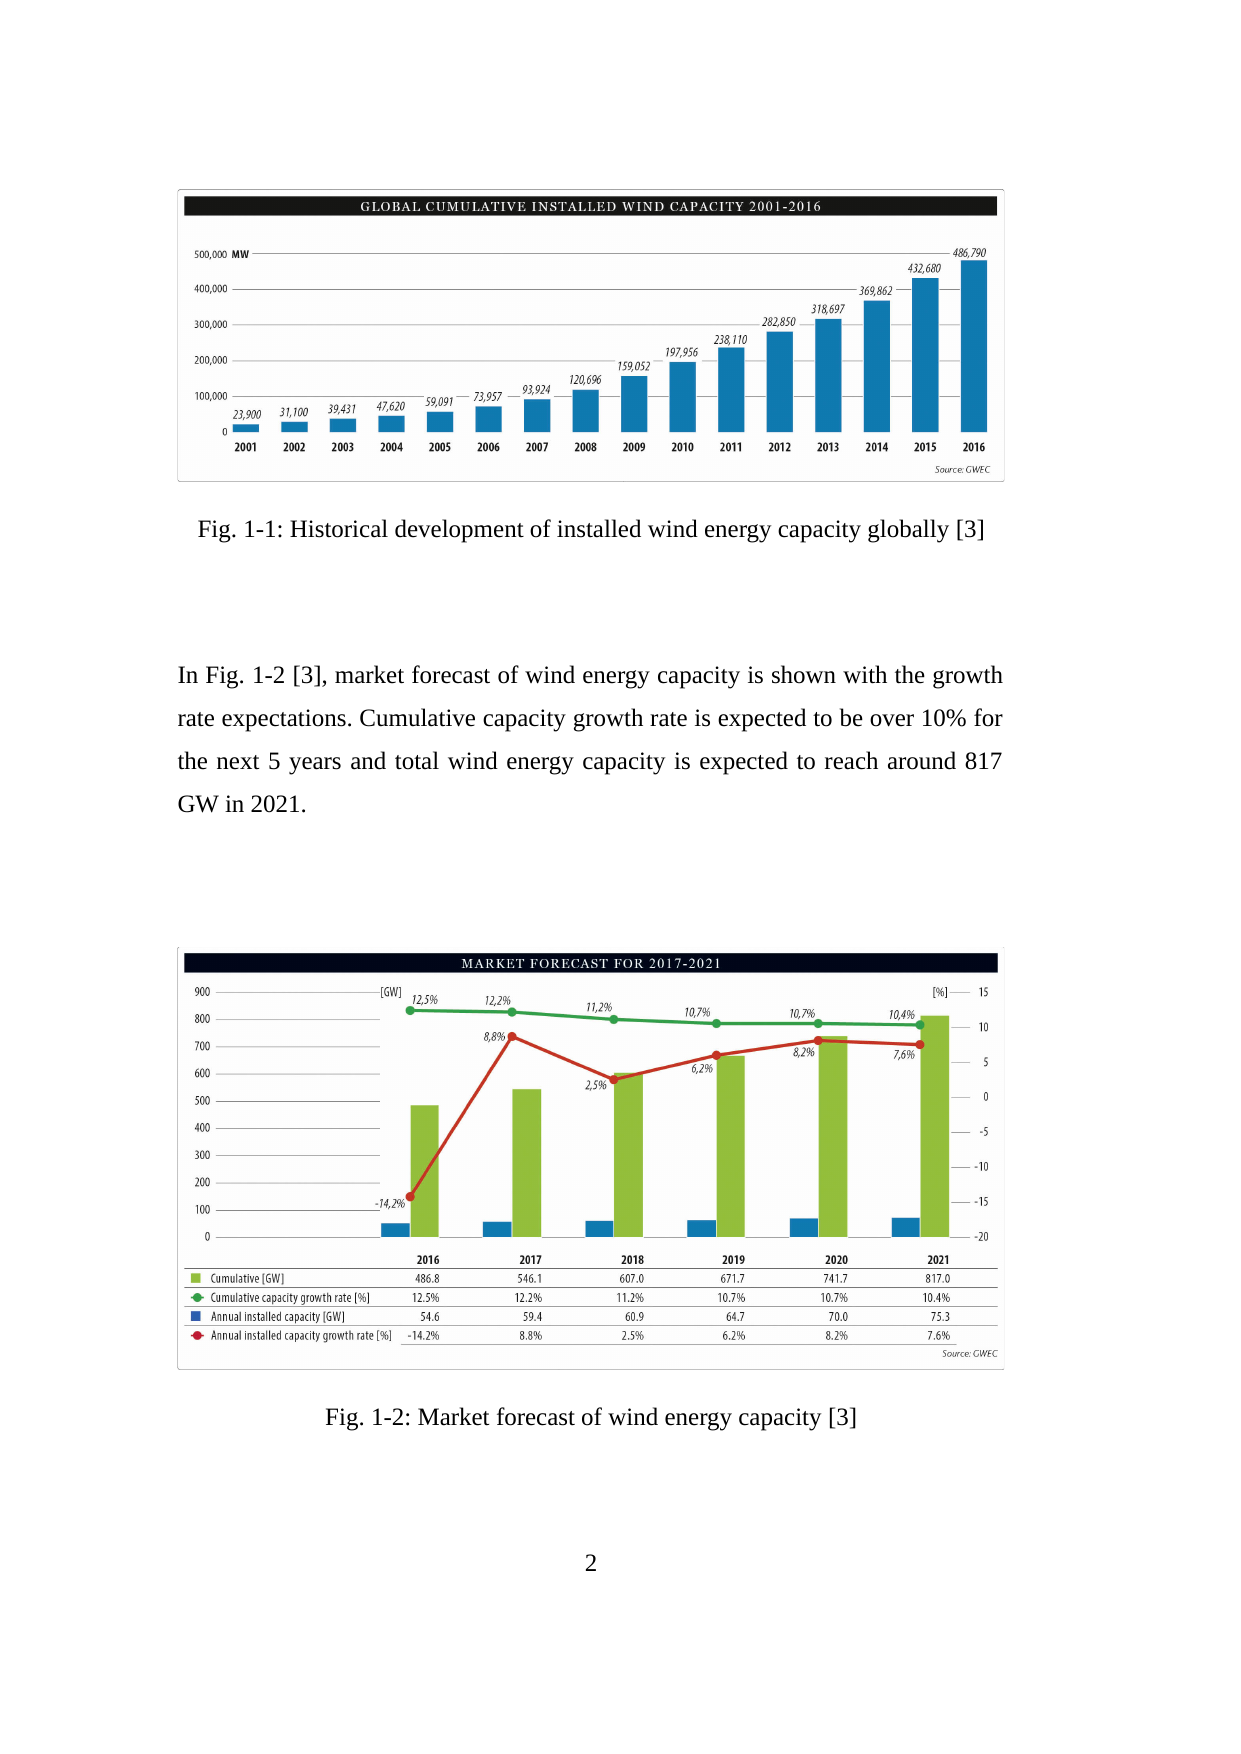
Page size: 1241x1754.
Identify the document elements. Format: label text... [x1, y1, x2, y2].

text Fig. 1-1: Historical development of installed wind energy capacity globally [3]⁠ [177, 514, 1004, 543]
picture [177, 947, 1005, 1370]
picture [177, 189, 1005, 482]
text In Fig. 1-2 [3]⁠, market forecast of wind energy capacity is shown with the growth rate expectations. Cumulative capacity growth rate is expected to be over 10% for the next 5 years and total wind energy capacity is expected to reach around 817 GW in 2021. [177, 660, 1004, 818]
text Fig. 1-2: Market forecast of wind energy capacity [3]⁠ [177, 1402, 1004, 1431]
